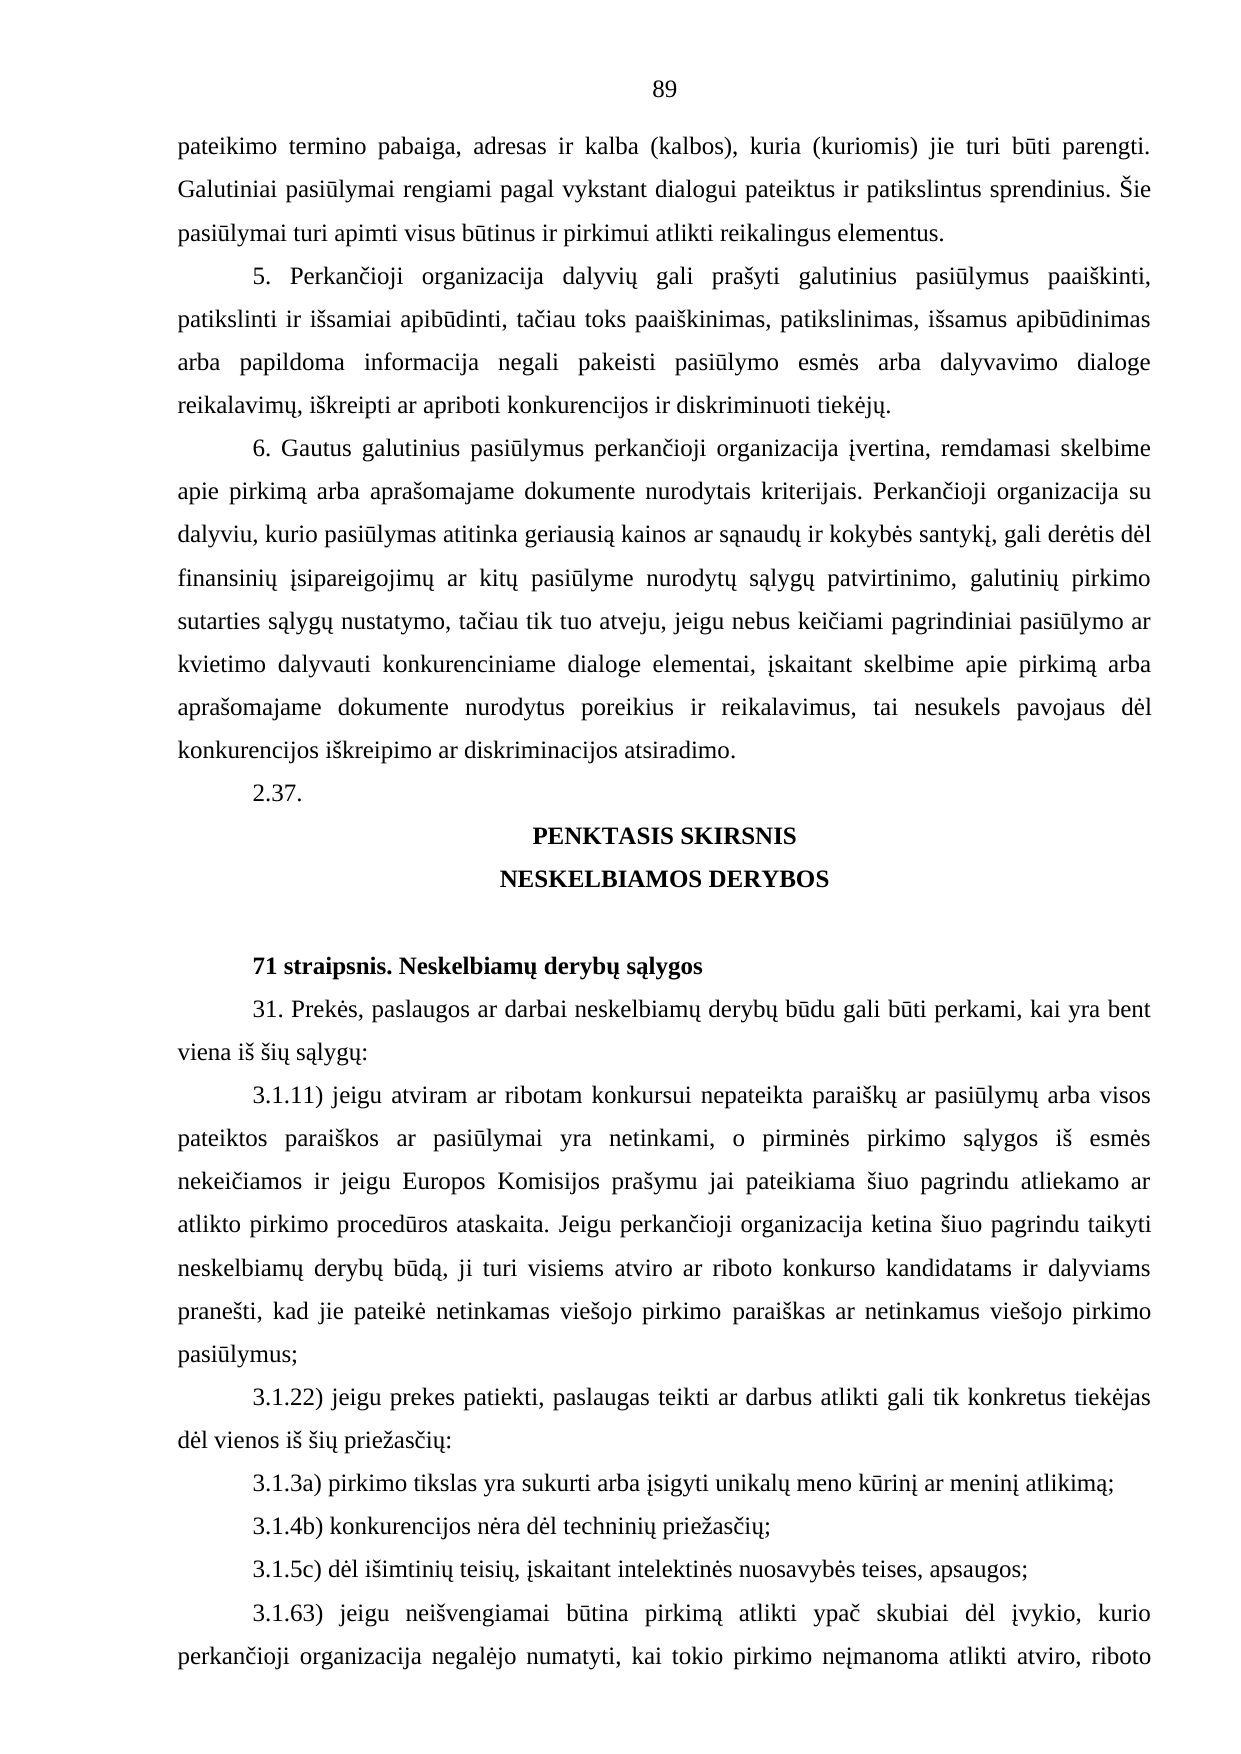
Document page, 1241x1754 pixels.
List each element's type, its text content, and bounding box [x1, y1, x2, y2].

text 5. Perkančioji organizacija dalyvių gali prašyti galutinius pasiūlymus paaiškinti, patikslinti ir išsamiai apibūdinti, tačiau toks paaiškinimas, patikslinimas, išsamus apibūdinimas arba papildoma informacija negali pakeisti pasiūlymo esmės arba dalyvavimo dialoge reikalavimų, iškreipti ar apriboti konkurencijos ir diskriminuoti tiekėjų. [177, 261, 1152, 419]
text pateikimo termino pabaiga, adresas ir kalba (kalbos), kuria (kuriomis) jie turi būti parengti. Galutiniai pasiūlymai rengiami pagal vykstant dialogui pateiktus ir patikslintus sprendinius. Šie pasiūlymai turi apimti visus būtinus ir pirkimui atlikti reikalingus elementus. [177, 131, 1152, 246]
subtitle 3) jeigu neišvengiamai būtina pirkimą atlikti ypač skubiai dėl įvykio, kurio perkančioji organizacija negalėjo numatyti, kai tokio pirkimo neįmanoma atlikti atviro, riboto [177, 1598, 1152, 1669]
text 6. Gautus galutinius pasiūlymus perkančioji organizacija įvertina, remdamasi skelbime apie pirkimą arba aprašomajame dokumente nurodytais kriterijais. Perkančioji organizacija su dalyviu, kurio pasiūlymas atitinka geriausią kainos ar sąnaudų ir kokybės santykį, gali derėtis dėl finansinių įsipareigojimų ar kitų pasiūlyme nurodytų sąlygų patvirtinimo, galutinių pirkimo sutarties sąlygų nustatymo, tačiau tik tuo atveju, jeigu nebus keičiami pagrindiniai pasiūlymo ar kvietimo dalyvauti konkurenciniame dialoge elementai, įskaitant skelbime apie pirkimą arba aprašomajame dokumente nurodytus poreikius ir reikalavimus, tai nesukels pavojaus dėl konkurencijos iškreipimo ar diskriminacijos atsiradimo. [177, 433, 1152, 764]
text PENKTASIS SKIRSNIS [177, 821, 1152, 850]
subtitle c) dėl išimtinių teisių, įskaitant intelektinės nuosavybės teises, apsaugos; [177, 1554, 1152, 1583]
subtitle 1) jeigu atviram ar ribotam konkursui nepateikta paraiškų ar pasiūlymų arba visos pateiktos paraiškos ar pasiūlymai yra netinkami, o pirminės pirkimo sąlygos iš esmės nekeičiamos ir jeigu Europos Komisijos prašymu jai pateikiama šiuo pagrindu atliekamo ar atlikto pirkimo procedūros ataskaita. Jeigu perkančioji organizacija ketina šiuo pagrindu taikyti neskelbiamų derybų būdą, ji turi visiems atviro ar riboto konkurso kandidatams ir dalyviams pranešti, kad jie pateikė netinkamas viešojo pirkimo paraiškas ar netinkamus viešojo pirkimo pasiūlymus; [177, 1080, 1152, 1368]
subtitle a) pirkimo tikslas yra sukurti arba įsigyti unikalų meno kūrinį ar meninį atlikimą; [177, 1468, 1152, 1497]
text NESKELBIAMOS DERYBOS [177, 864, 1152, 893]
subtitle b) konkurencijos nėra dėl techninių priežasčių; [177, 1511, 1152, 1540]
text 71 straipsnis. Neskelbiamų derybų sąlygos [177, 951, 1152, 979]
subtitle 1. Prekės, paslaugos ar darbai neskelbiamų derybų būdu gali būti perkami, kai yra bent viena iš šių sąlygų: [177, 994, 1152, 1066]
subtitle 2) jeigu prekes patiekti, paslaugas teikti ar darbus atlikti gali tik konkretus tiekėjas dėl vienos iš šių priežasčių: [177, 1382, 1152, 1454]
